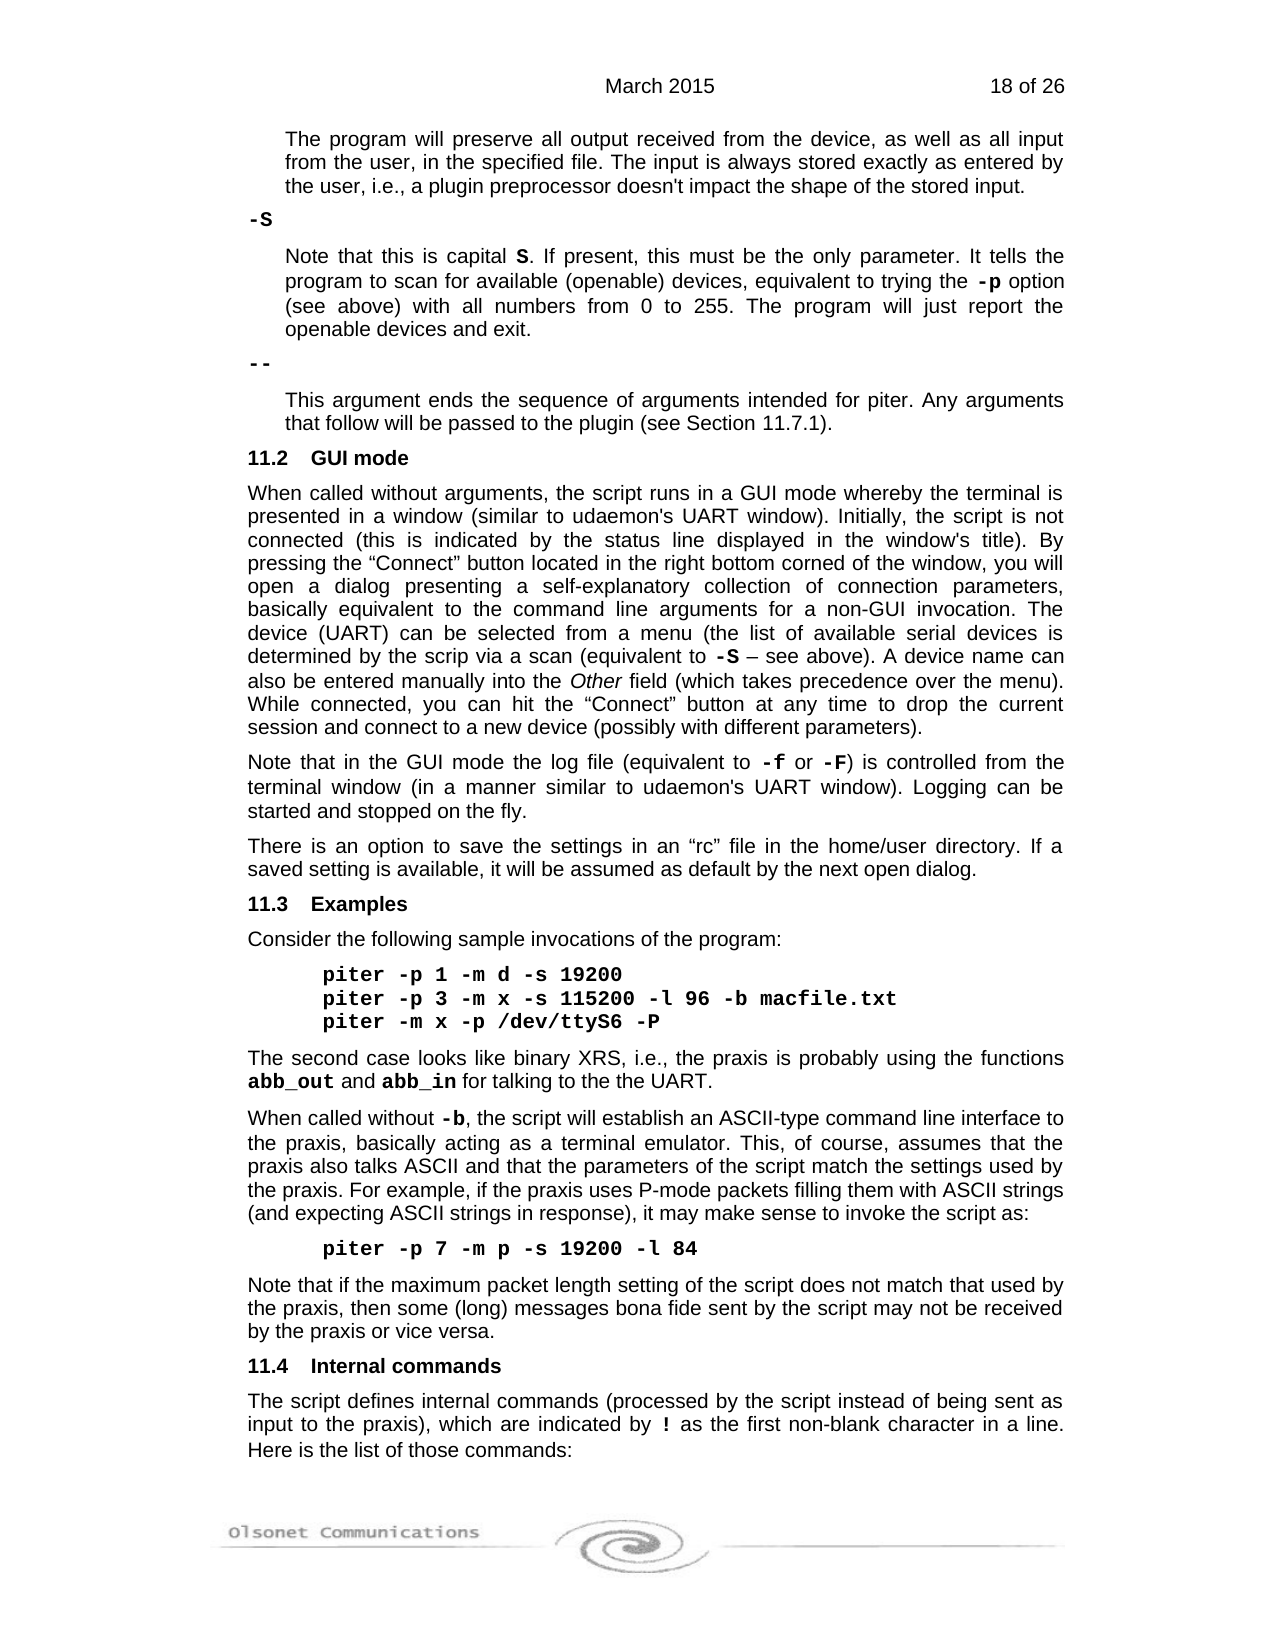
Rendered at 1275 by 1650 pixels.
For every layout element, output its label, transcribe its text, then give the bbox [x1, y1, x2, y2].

text piter -m x -p /dev/ttyS6 -P [247, 1011, 1065, 1035]
text This argument ends the sequence of arguments intended for piter. Any arguments that follow will be passed to the plugin (see Section 11.7.1). [285, 388, 1065, 435]
text piter -p 3 -m x -s 115200 -l 96 -b macfile.txt [247, 987, 1065, 1011]
text The script defines internal commands (processed by the script instead of being sent as input to the praxis), which are indicated by ! as the first non-blank character in a line. Here is the list of those commands: [247, 1390, 1065, 1461]
text -- [247, 353, 1065, 377]
text Note that in the GUI mode the log file (equivalent to -f or -F) is controlled from the terminal window (in a manner similar to udaemon's UART window). Logging can be started and stopped on the fly. [247, 751, 1065, 822]
text There is an option to save the settings in an “rc” file in the home/user directory. If a saved setting is available, it will be assumed as default by the next open dialog. [247, 834, 1065, 881]
subtitle Internal commands [247, 1355, 1065, 1378]
text -S [247, 209, 1065, 233]
subtitle Examples [247, 892, 1065, 916]
text Consider the following sample invocations of the program: [247, 927, 1065, 951]
text When called without -b, the script will establish an ASCII-type command line interface to the praxis, basically acting as a terminal emulator. This, of course, assumes that the praxis also talks ASCII and that the parameters of the script match the settings used by the praxis. For example, if the praxis uses P-mode packets filling them with ASCII strings (and expecting ASCII strings in response), it may make sense to invoke the script as: [247, 1107, 1065, 1225]
text When called without arguments, the script runs in a GUI mode whereby the terminal is presented in a window (similar to udaemon's UART window). Initially, the script is not connected (this is indicated by the status line displayed in the window's title). By pressing the “Connect” button located in the right bottom corned of the window, you will open a dialog presenting a self-explanatory collection of connection parameters, basically equivalent to the command line arguments for a non-GUI invocation. The device (UART) can be selected from a menu (the list of available serial devices is determined by the scrip via a scan (equivalent to -S – see above). A device name can also be entered manually into the Other field (which takes precedence over the menu). While connected, you can hit the “Connect” button at any time to drop the current session and connect to a new device (possibly with different parameters). [247, 482, 1065, 739]
text The second case looks like binary XRS, i.e., the praxis is probably using the functions abb_out and abb_in for talking to the the UART. [247, 1047, 1065, 1095]
text piter -p 1 -m d -s 19200 [247, 962, 1065, 987]
text Note that this is capital S. If present, this must be the only parameter. It tells the program to scan for available (openable) devices, equivalent to trying the -p option (see above) with all numbers from 0 to 255. The program will just report the openable devices and exit. [285, 244, 1065, 341]
text The program will preserve all output received from the device, as well as all input from the user, in the specified file. The input is always stored exactly as entered by the user, i.e., a plugin preprocessor doesn't impact the shape of the stored input. [285, 128, 1065, 197]
subtitle GUI mode [247, 447, 1065, 470]
text Note that if the maximum packet length setting of the script does not match that used by the praxis, then some (long) messages bona fide sent by the script may not be received by the praxis or vice versa. [247, 1273, 1065, 1343]
text piter -p 7 -m p -s 19200 -l 84 [247, 1236, 1065, 1262]
picture [210, 1504, 1065, 1596]
